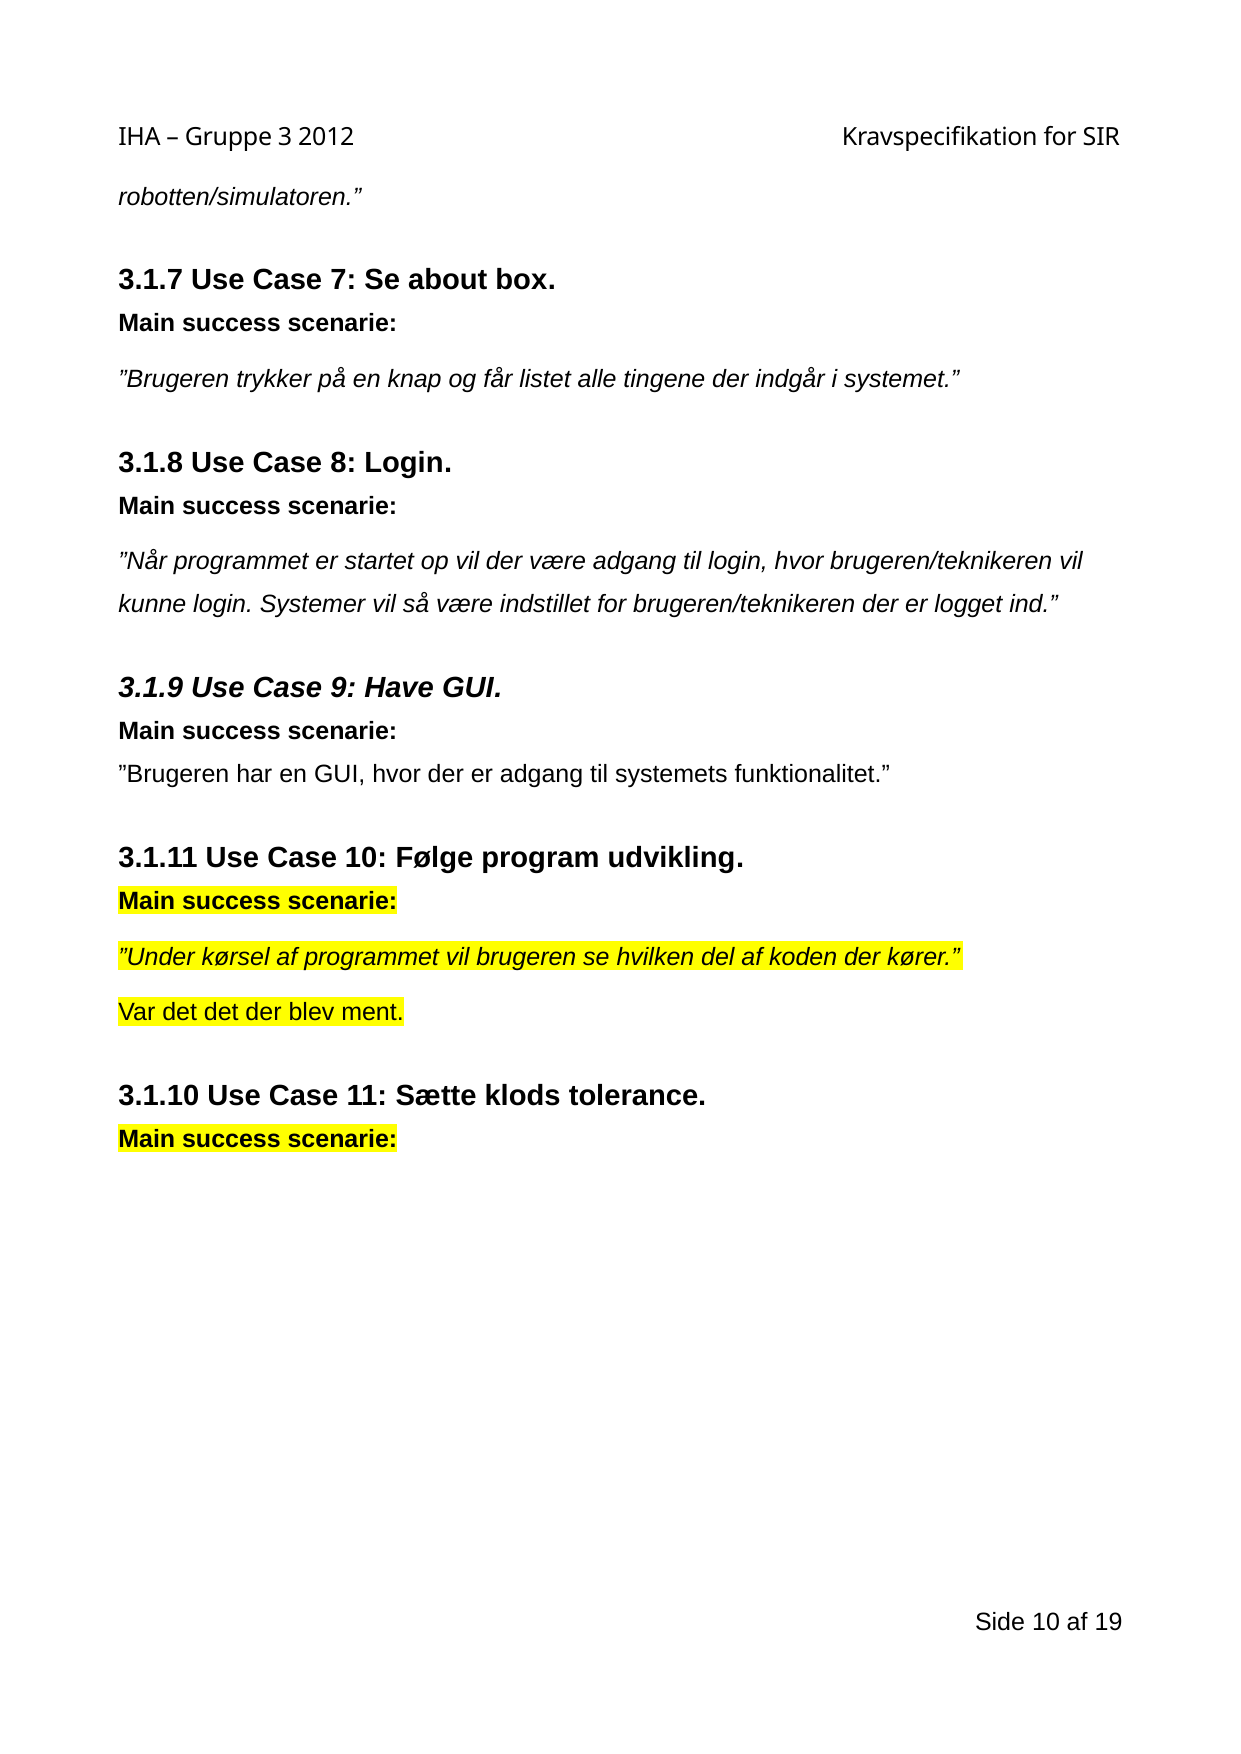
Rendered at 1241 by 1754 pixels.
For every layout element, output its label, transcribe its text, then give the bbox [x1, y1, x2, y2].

text Main success scenarie: [118, 308, 1122, 337]
text ”Brugeren har en GUI, hvor der er adgang til systemets funktionalitet.” [118, 759, 1122, 788]
text Main success scenarie: [118, 1124, 1122, 1152]
subtitle 3.1.7 Use Case 7: Se about box. [118, 262, 1122, 296]
subtitle 3.1.9 Use Case 9: Have GUI. [118, 670, 1122, 703]
subtitle 3.1.10 Use Case 11: Sætte klods tolerance. [118, 1078, 1122, 1111]
subtitle 3.1.8 Use Case 8: Login. [118, 444, 1122, 478]
text Main success scenarie: [118, 716, 1122, 745]
text ”Når programmet er startet op vil der være adgang til login, hvor brugeren/teknikeren vil kunne login. Systemer vil så være indstillet for brugeren/teknikeren der er logget ind.” [118, 546, 1122, 618]
text ”Brugeren trykker på en knap og får listet alle tingene der indgår i systemet.” [118, 364, 1122, 393]
text Var det det der blev ment. [118, 997, 1122, 1026]
subtitle 3.1.11 Use Case 10: Følge program udvikling. [118, 840, 1122, 873]
text ”Under kørsel af programmet vil brugeren se hvilken del af koden der kører.” [118, 941, 1122, 970]
text Main success scenarie: [118, 491, 1122, 519]
text robotten/simulatoren.” [118, 182, 1122, 210]
text Main success scenarie: [118, 886, 1122, 914]
